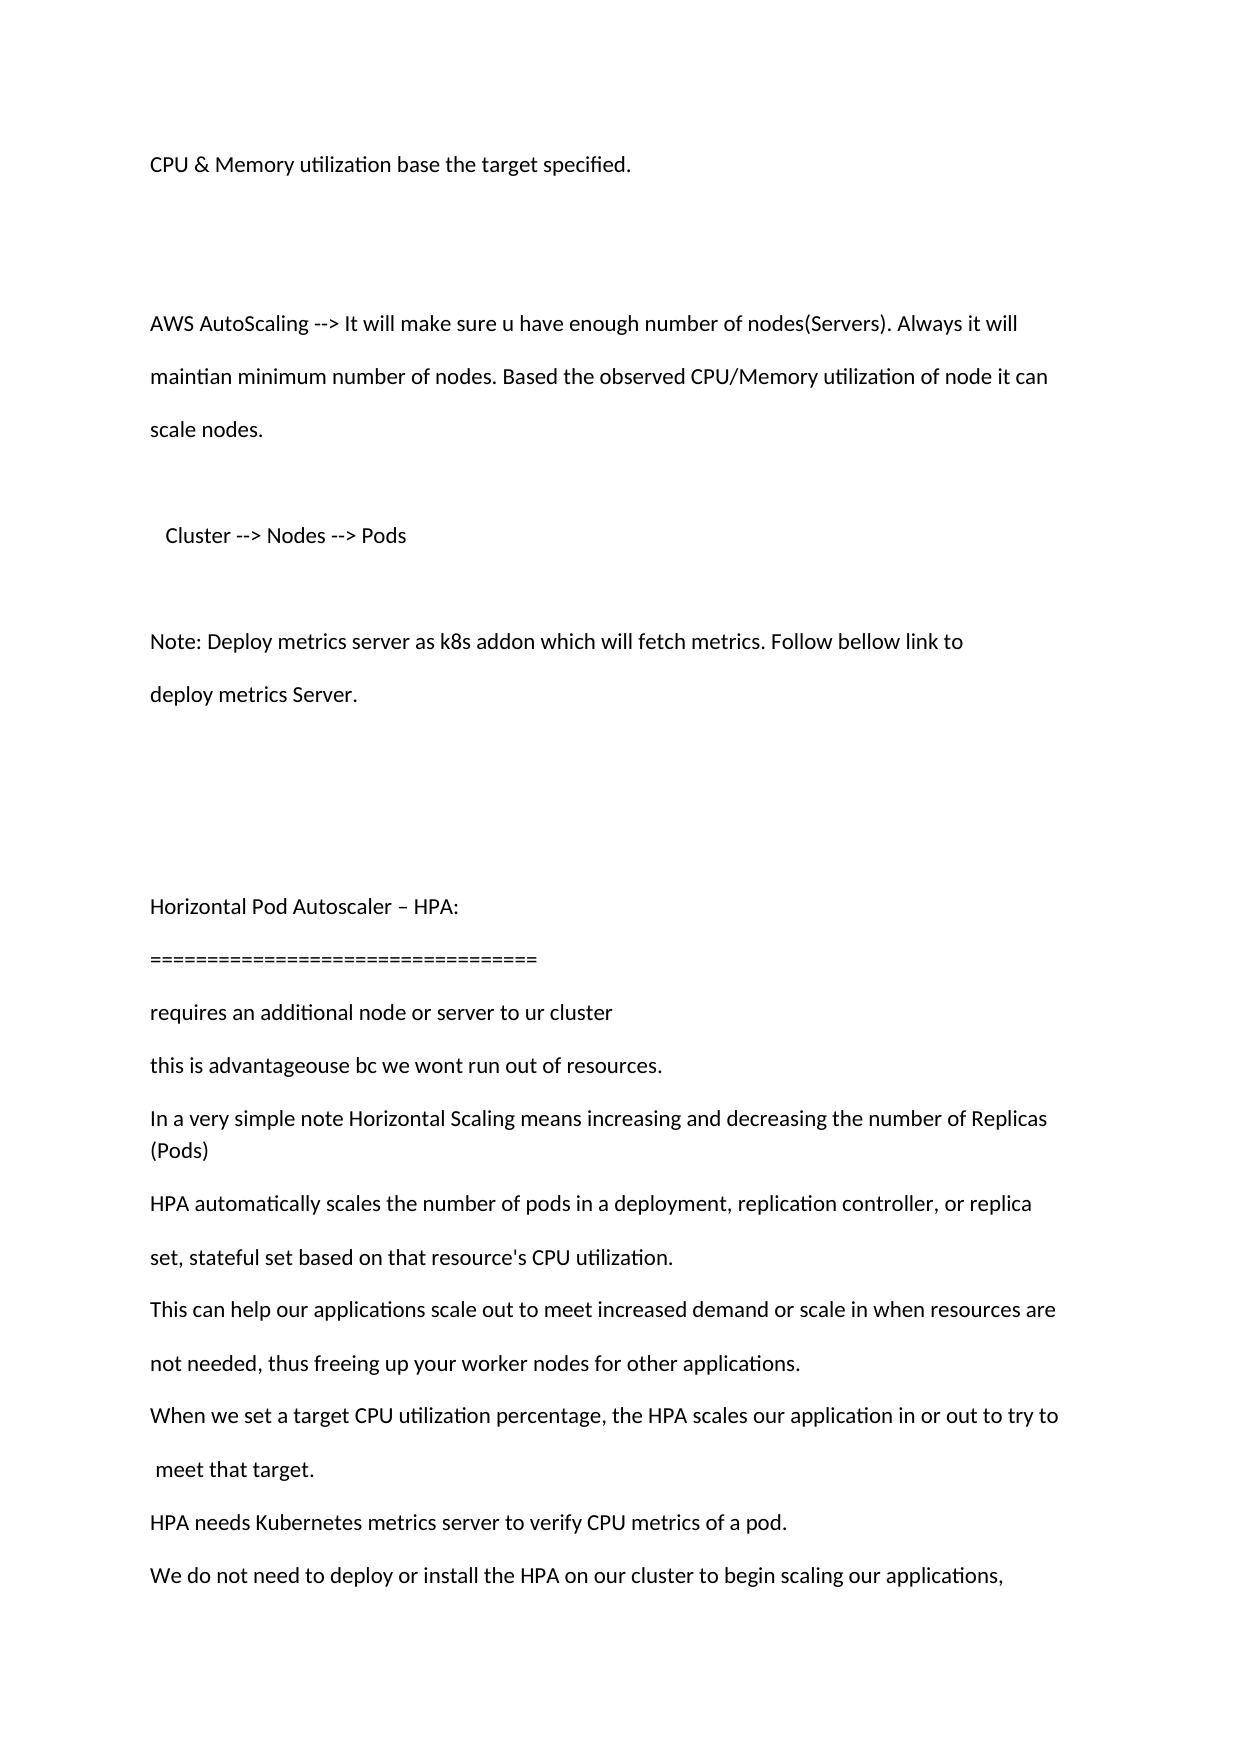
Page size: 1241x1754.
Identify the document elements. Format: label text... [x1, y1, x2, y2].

text meet that target. [150, 1455, 1090, 1483]
text set, stateful set based on that resource's CPU utilization. [150, 1243, 1090, 1271]
text When we set a target CPU utilization percentage, the HPA scales our application in or out to try to [150, 1402, 1090, 1430]
text scale nodes. [150, 415, 1090, 443]
text CPU & Memory utilization base the target specified. [150, 150, 1090, 178]
text ================================== [150, 945, 1090, 973]
text requires an additional node or server to ur cluster [150, 998, 1090, 1026]
text HPA automatically scales the number of pods in a deployment, replication controller, or replica [150, 1189, 1090, 1218]
text HPA needs Kubernetes metrics server to verify CPU metrics of a pod. [150, 1508, 1090, 1536]
text In a very simple note Horizontal Scaling means increasing and decreasing the number of Replicas (Pods) [150, 1104, 1090, 1164]
text This can help our applications scale out to meet increased demand or scale in when resources are [150, 1296, 1090, 1324]
text AWS AutoScaling --> It will make sure u have enough number of nodes(Servers). Always it will [150, 309, 1090, 337]
text maintian minimum number of nodes. Based the observed CPU/Memory utilization of node it can [150, 362, 1090, 390]
text Note: Deploy metrics server as k8s addon which will fetch metrics. Follow bellow link to [150, 627, 1090, 655]
text this is advantageouse bc we wont run out of resources. [150, 1051, 1090, 1079]
text Cluster --> Nodes --> Pods [150, 521, 1090, 549]
text Horizontal Pod Autoscaler – HPA: [150, 892, 1090, 920]
text deploy metrics Server. [150, 680, 1090, 708]
text We do not need to deploy or install the HPA on our cluster to begin scaling our applications, [150, 1561, 1090, 1589]
text not needed, thus freeing up your worker nodes for other applications. [150, 1349, 1090, 1377]
